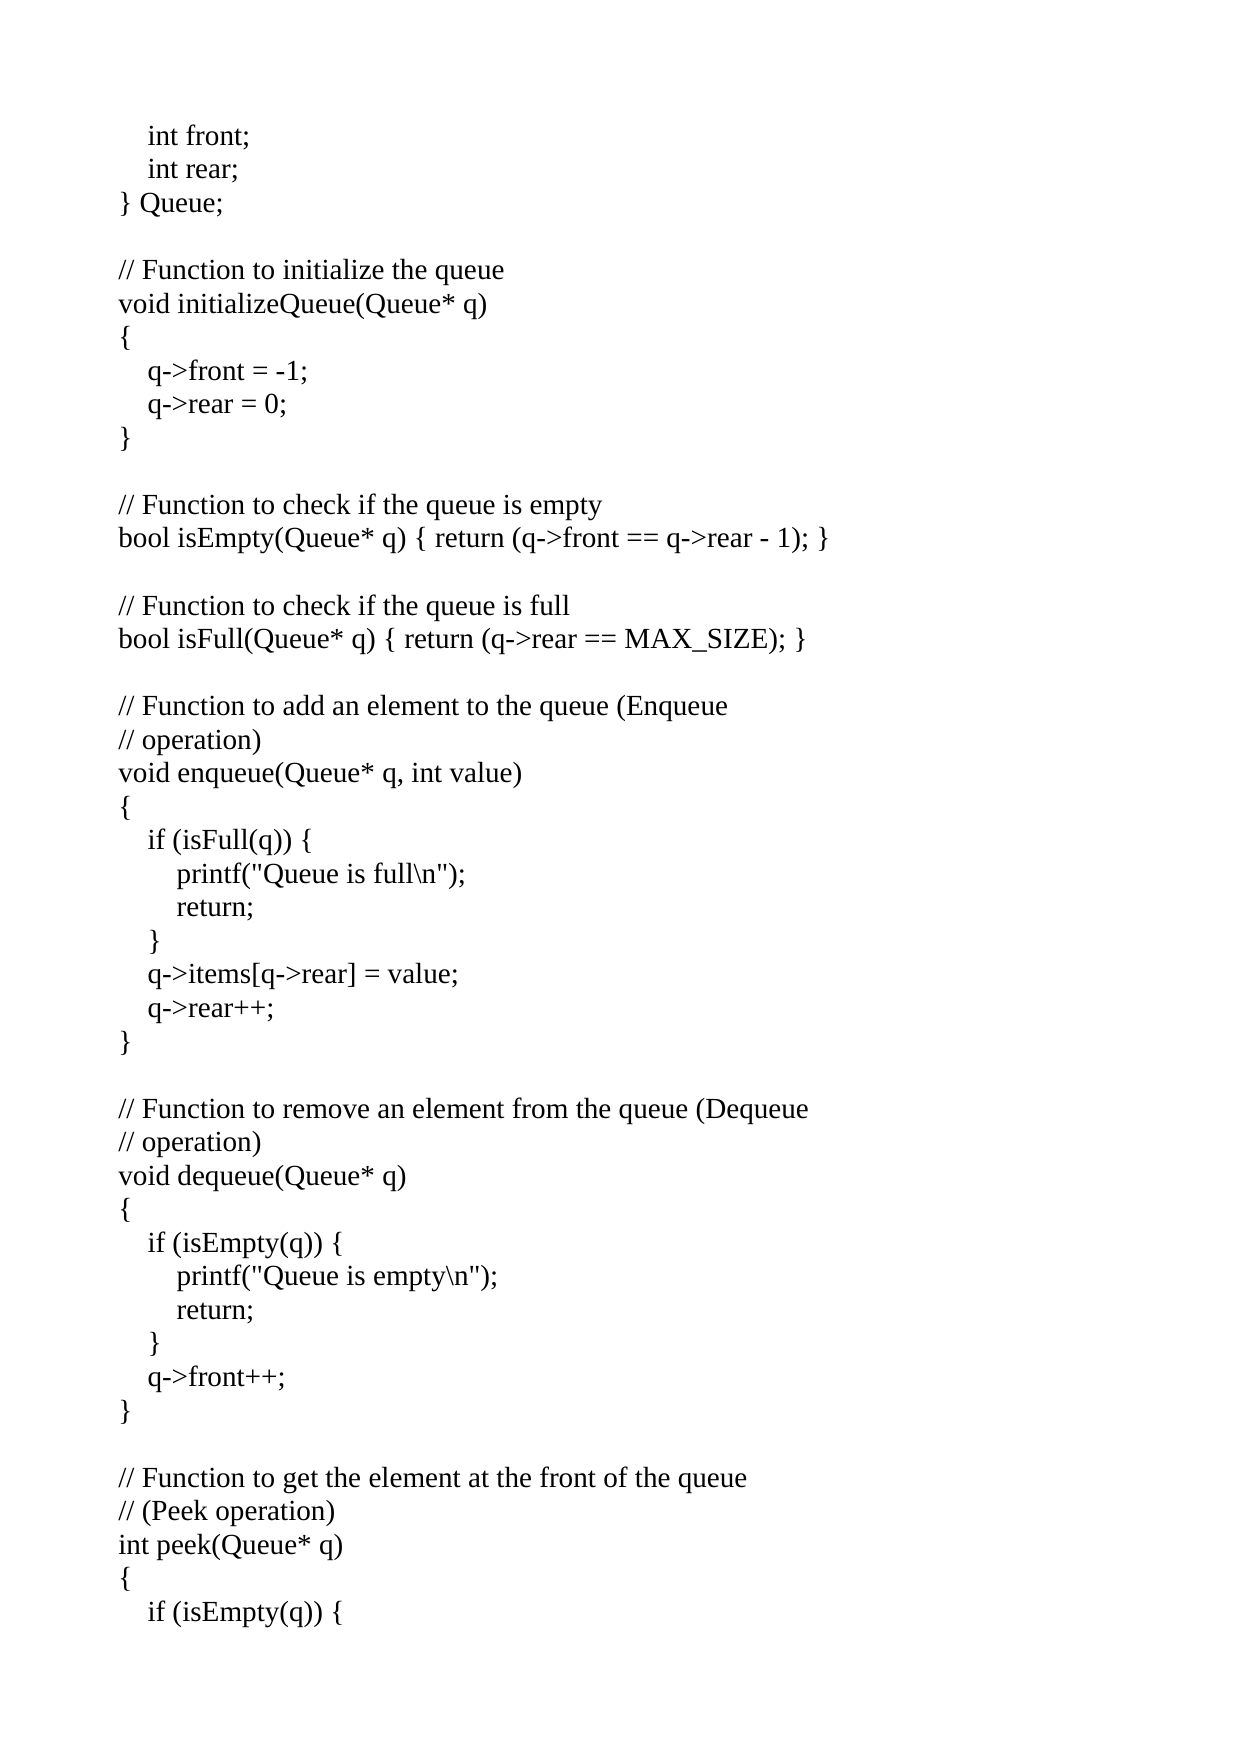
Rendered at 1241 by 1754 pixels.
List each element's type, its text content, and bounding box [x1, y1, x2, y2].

text if (isEmpty(q)) { [118, 1594, 1122, 1627]
text // Function to check if the queue is empty [118, 487, 1122, 521]
text { [118, 789, 1122, 822]
text printf("Queue is full\n"); [118, 856, 1122, 889]
text return; [118, 889, 1122, 923]
text } [118, 1024, 1122, 1057]
text } [118, 923, 1122, 957]
text printf("Queue is empty\n"); [118, 1258, 1122, 1292]
text // Function to get the element at the front of the queue [118, 1460, 1122, 1493]
text // Function to remove an element from the queue (Dequeue [118, 1091, 1122, 1124]
text void dequeue(Queue* q) [118, 1158, 1122, 1191]
text } [118, 420, 1122, 453]
text bool isEmpty(Queue* q) { return (q->front == q->rear - 1); } [118, 521, 1122, 554]
text q->rear++; [118, 990, 1122, 1024]
text // Function to initialize the queue [118, 252, 1122, 286]
text } [118, 1393, 1122, 1426]
text q->items[q->rear] = value; [118, 957, 1122, 990]
text } Queue; [118, 185, 1122, 219]
text // operation) [118, 1124, 1122, 1158]
text { [118, 319, 1122, 353]
text if (isFull(q)) { [118, 822, 1122, 856]
text // Function to check if the queue is full [118, 588, 1122, 621]
text int front; [118, 118, 1122, 152]
text { [118, 1560, 1122, 1594]
text // (Peek operation) [118, 1493, 1122, 1527]
text int rear; [118, 152, 1122, 185]
text q->front = -1; [118, 353, 1122, 386]
text void enqueue(Queue* q, int value) [118, 755, 1122, 789]
text void initializeQueue(Queue* q) [118, 286, 1122, 319]
text { [118, 1191, 1122, 1225]
text if (isEmpty(q)) { [118, 1225, 1122, 1258]
text } [118, 1326, 1122, 1359]
text return; [118, 1292, 1122, 1326]
text // operation) [118, 722, 1122, 755]
text int peek(Queue* q) [118, 1527, 1122, 1560]
text q->rear = 0; [118, 386, 1122, 420]
text // Function to add an element to the queue (Enqueue [118, 688, 1122, 722]
text bool isFull(Queue* q) { return (q->rear == MAX_SIZE); } [118, 621, 1122, 655]
text q->front++; [118, 1359, 1122, 1393]
